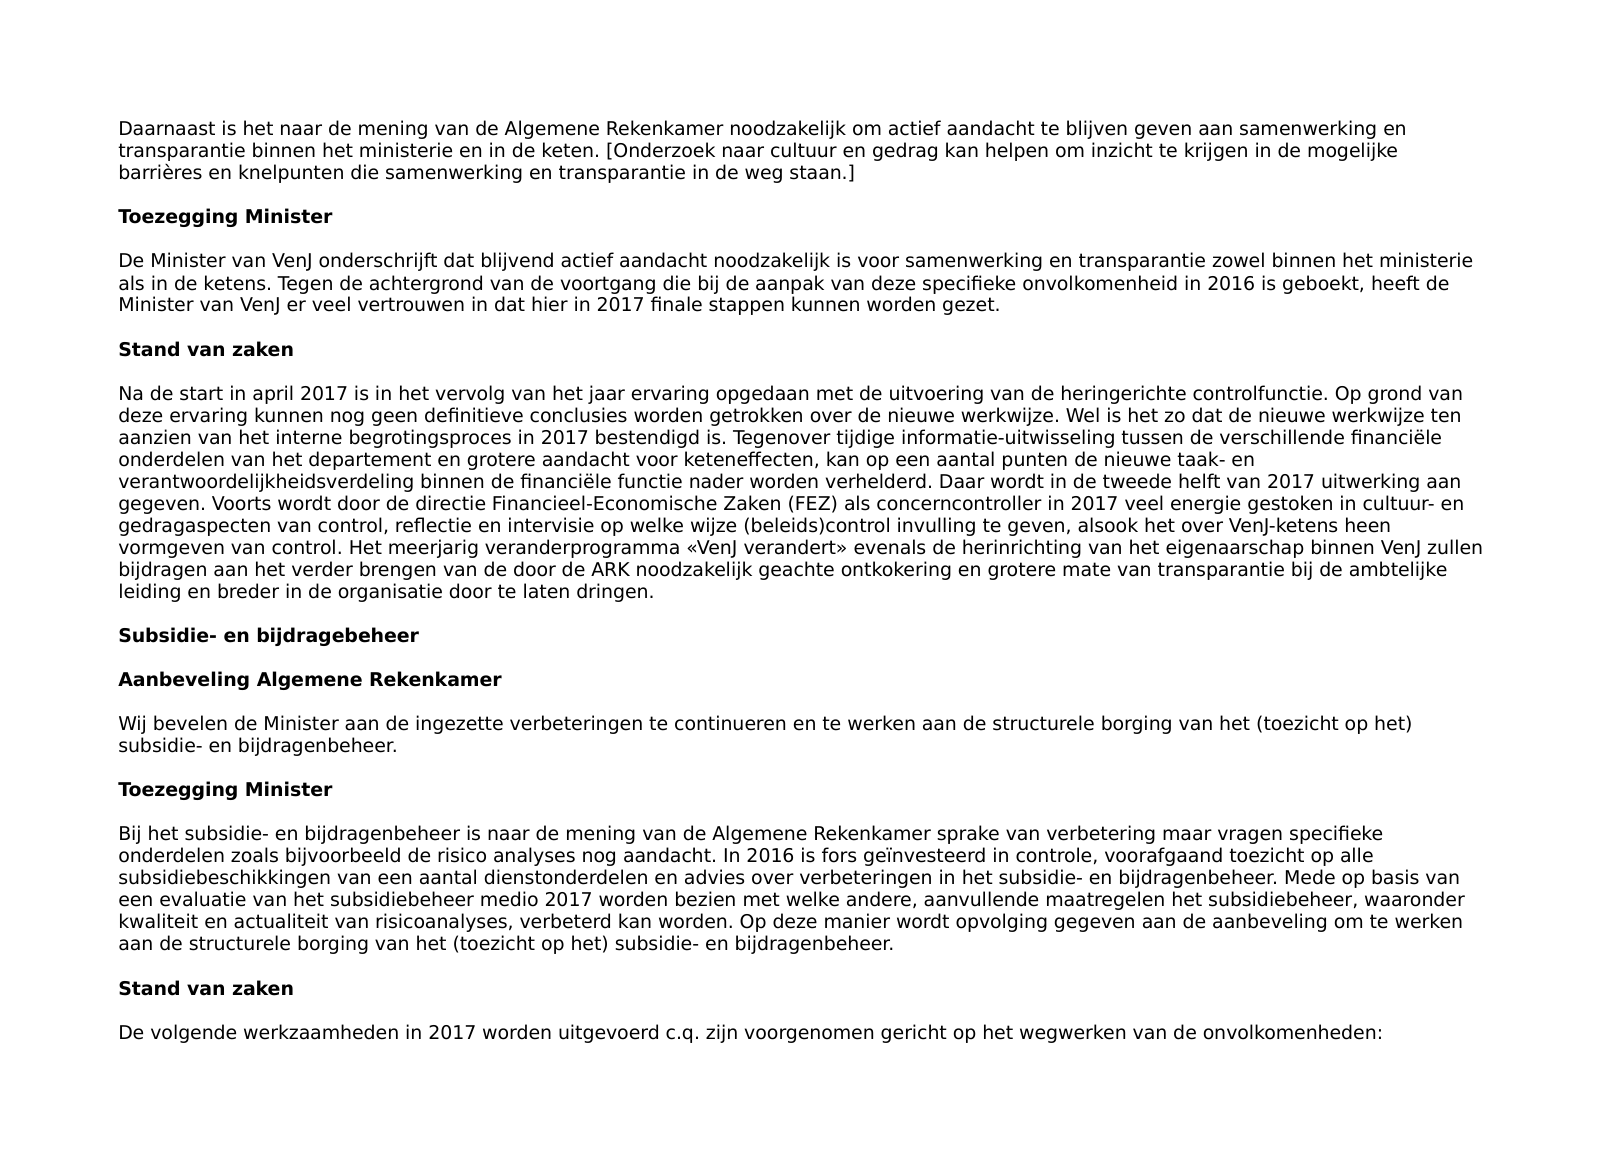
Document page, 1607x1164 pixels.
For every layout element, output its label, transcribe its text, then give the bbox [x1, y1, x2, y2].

text Daarnaast is het naar de mening van de Algemene Rekenkamer noodzakelijk om actief aandacht te blijven geven aan samenwerking en transparantie binnen het ministerie en in de keten. [Onderzoek naar cultuur en gedrag kan helpen om inzicht te krijgen in de mogelijke barrières en knelpunten die samenwerking en transparantie in de weg staan.] [118, 118, 1488, 184]
text Na de start in april 2017 is in het vervolg van het jaar ervaring opgedaan met de uitvoering van de heringerichte controlfunctie. Op grond van deze ervaring kunnen nog geen definitieve conclusies worden getrokken over de nieuwe werkwijze. Wel is het zo dat de nieuwe werkwijze ten aanzien van het interne begrotingsproces in 2017 bestendigd is. Tegenover tijdige informatie-uitwisseling tussen de verschillende financiële onderdelen van het departement en grotere aandacht voor keteneffecten, kan op een aantal punten de nieuwe taak- en verantwoordelijkheidsverdeling binnen de financiële functie nader worden verhelderd. Daar wordt in de tweede helft van 2017 uitwerking aan gegeven. Voorts wordt door de directie Financieel-Economische Zaken (FEZ) als concerncontroller in 2017 veel energie gestoken in cultuur- en gedragaspecten van control, reflectie en intervisie op welke wijze (beleids)control invulling te geven, alsook het over VenJ-ketens heen vormgeven van control. Het meerjarig veranderprogramma «VenJ verandert» evenals de herinrichting van het eigenaarschap binnen VenJ zullen bijdragen aan het verder brengen van de door de ARK noodzakelijk geachte ontkokering en grotere mate van transparantie bij de ambtelijke leiding en breder in de organisatie door te laten dringen. [118, 383, 1488, 602]
subtitle Subsidie- en bijdragebeheer [118, 625, 1488, 647]
text Bij het subsidie- en bijdragenbeheer is naar de mening van de Algemene Rekenkamer sprake van verbetering maar vragen specifieke onderdelen zoals bijvoorbeeld de risico analyses nog aandacht. In 2016 is fors geïnvesteerd in controle, voorafgaand toezicht op alle subsidiebeschikkingen van een aantal dienstonderdelen en advies over verbeteringen in het subsidie- en bijdragenbeheer. Mede op basis van een evaluatie van het subsidiebeheer medio 2017 worden bezien met welke andere, aanvullende maatregelen het subsidiebeheer, waaronder kwaliteit en actualiteit van risicoanalyses, verbeterd kan worden. Op deze manier wordt opvolging gegeven aan de aanbeveling om te werken aan de structurele borging van het (toezicht op het) subsidie- en bijdragenbeheer. [118, 823, 1488, 955]
subtitle Toezegging Minister [118, 206, 1488, 228]
text De volgende werkzaamheden in 2017 worden uitgevoerd c.q. zijn voorgenomen gericht op het wegwerken van de onvolkomenheden: [118, 1022, 1488, 1043]
subtitle Aanbeveling Algemene Rekenkamer [118, 669, 1488, 691]
subtitle Stand van zaken [118, 977, 1488, 999]
text Wij bevelen de Minister aan de ingezette verbeteringen te continueren en te werken aan de structurele borging van het (toezicht op het) subsidie- en bijdragenbeheer. [118, 713, 1488, 757]
subtitle Toezegging Minister [118, 779, 1488, 801]
subtitle Stand van zaken [118, 338, 1488, 361]
text De Minister van VenJ onderschrijft dat blijvend actief aandacht noodzakelijk is voor samenwerking en transparantie zowel binnen het ministerie als in de ketens. Tegen de achtergrond van de voortgang die bij de aanpak van deze specifieke onvolkomenheid in 2016 is geboekt, heeft de Minister van VenJ er veel vertrouwen in dat hier in 2017 finale stappen kunnen worden gezet. [118, 250, 1488, 316]
